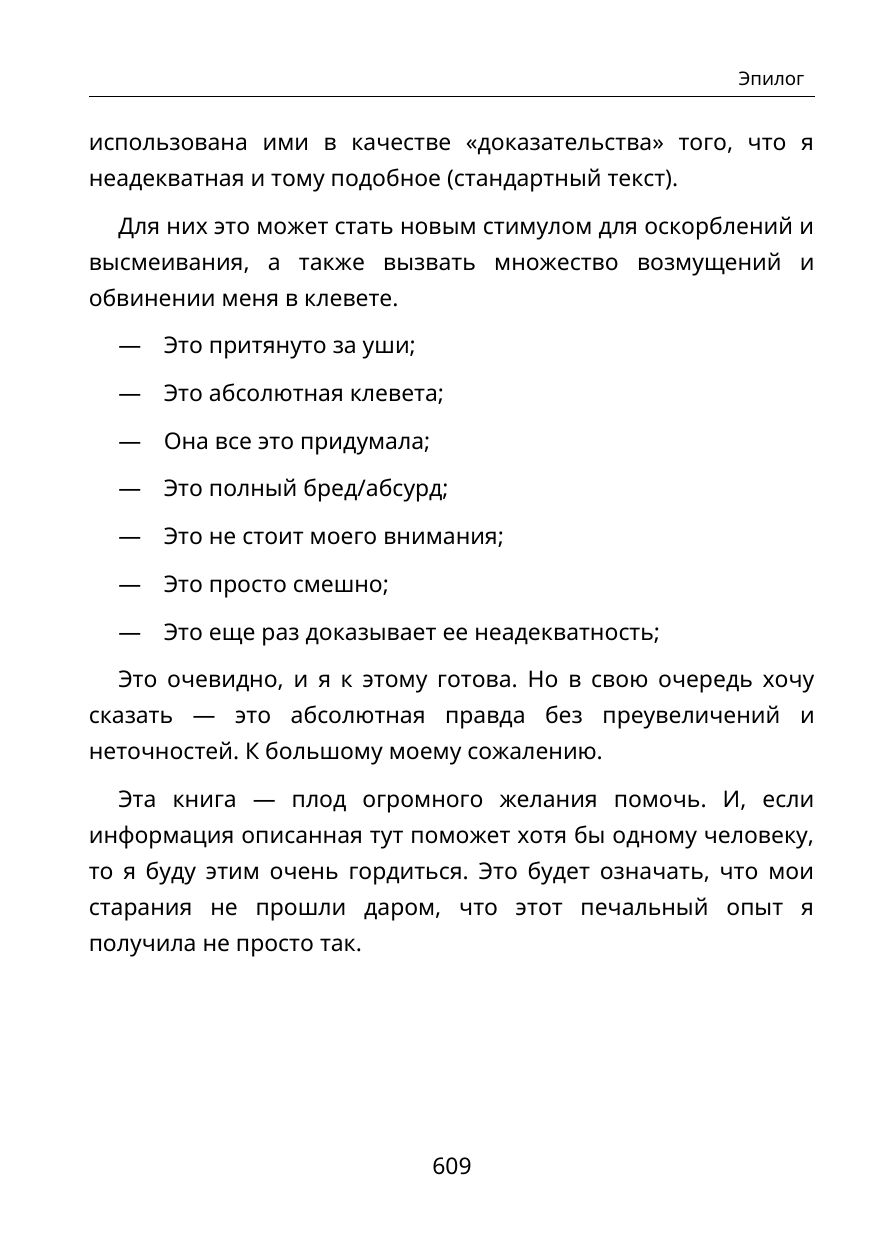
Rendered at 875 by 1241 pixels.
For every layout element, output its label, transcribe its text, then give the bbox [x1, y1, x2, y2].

list Это абсолютная клевета; [88, 377, 815, 408]
text Для них это может стать новым стимулом для оскорблений и высмеивания, а также вызвать множество возмущений и обвинении меня в клевете. [88, 210, 815, 313]
list Это просто смешно; [88, 568, 815, 599]
text использована ими в качестве «доказательства» того, что я неадекватная и тому подобное (стандартный текст). [88, 126, 815, 193]
text Эта книга — плод огромного желания помочь. И, если информация описанная тут поможет хотя бы одному человеку, то я буду этим очень гордиться. Это будет означать, что мои старания не прошли даром, что этот печальный опыт я получила не просто так. [88, 783, 815, 958]
list Это притянуто за уши; [88, 329, 815, 361]
text Это очевидно, и я к этому готова. Но в свою очередь хочу сказать — это абсолютная правда без преувеличений и неточностей. К большому моему сожалению. [88, 663, 815, 766]
list Это еще раз доказывает ее неадекватность; [88, 616, 815, 647]
list Это полный бред/абсурд; [88, 472, 815, 504]
list Она все это придумала; [88, 425, 815, 456]
list Это не стоит моего внимания; [88, 520, 815, 551]
